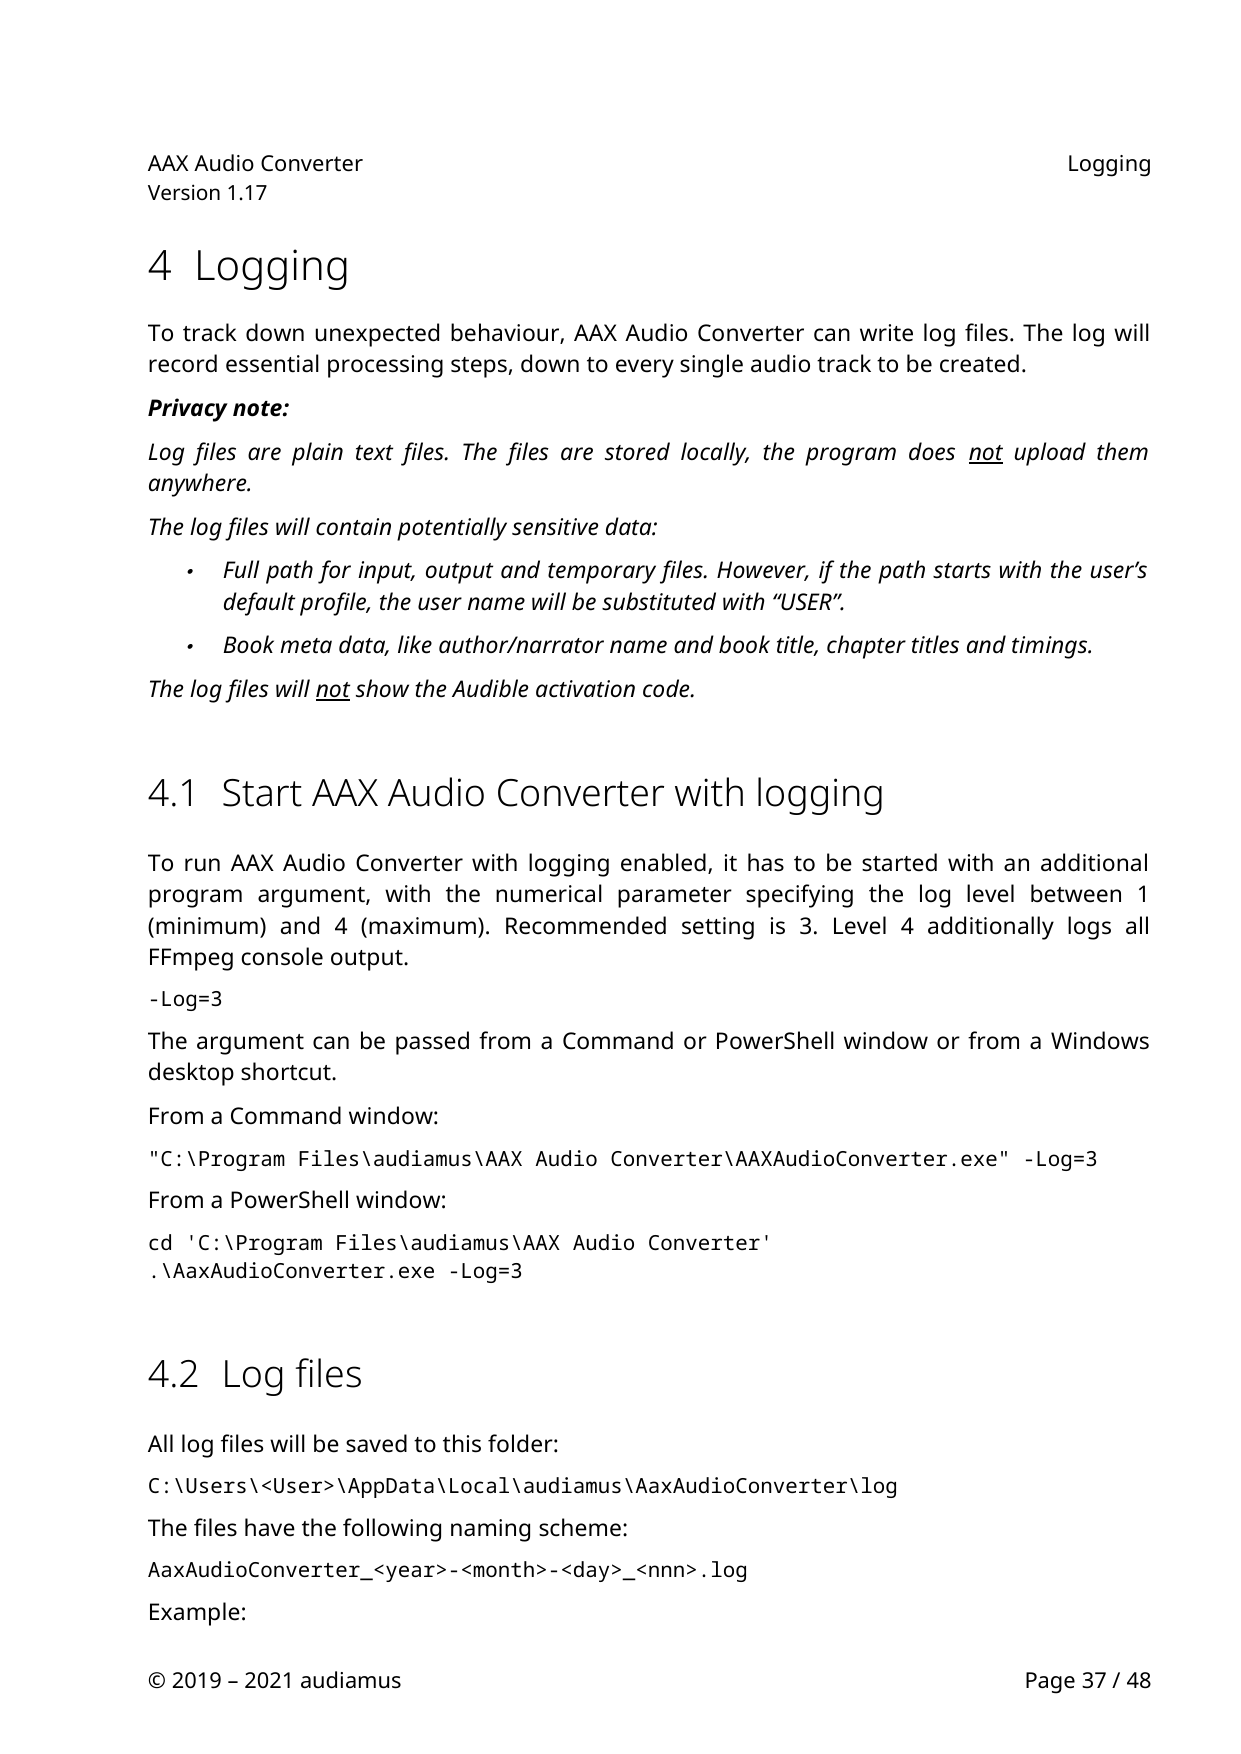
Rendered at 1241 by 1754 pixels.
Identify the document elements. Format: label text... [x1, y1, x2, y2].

text C:\Users\<User>\AppData\Local\audiamus\AaxAudioConverter\log [148, 1471, 1152, 1499]
text The files have the following naming scheme: [148, 1512, 1152, 1543]
text All log files will be saved to this folder: [148, 1427, 1152, 1459]
subtitle Log files [148, 1347, 1152, 1398]
text From a PowerShell window: [148, 1184, 1152, 1216]
subtitle Logging [148, 235, 1152, 292]
text "C:\Program Files\audiamus\AAX Audio Converter\AAXAudioConverter.exe" -Log=3 [148, 1144, 1152, 1172]
list Full path for input, output and temporary files. However, if the path starts with the user’s default profile, the user name will be substituted with “USER”. [185, 554, 1152, 617]
text Log files are plain text files. The files are stored locally, the program does not upload them anywhere. [148, 436, 1152, 498]
text To run AAX Audio Converter with logging enabled, it has to be started with an additional program argument, with the numerical parameter specifying the log level between 1 (minimum) and 4 (maximum). Recommended setting is 3. Level 4 additionally logs all FFmpeg console output. [148, 847, 1152, 972]
subtitle Start AAX Audio Converter with logging [148, 767, 1152, 818]
text -Log=3 [148, 984, 1152, 1013]
text The log files will contain potentially sensitive data: [148, 511, 1152, 542]
text The argument can be passed from a Command or PowerShell window or from a Windows desktop shortcut. [148, 1025, 1152, 1088]
list Book meta data, like author/narrator name and book title, chapter titles and timings. [185, 629, 1152, 660]
text The log files will not show the Audible activation code. [148, 673, 1152, 704]
text From a Command window: [148, 1100, 1152, 1131]
text Privacy note: [148, 392, 1152, 423]
text To track down unexpected behaviour, AAX Audio Converter can write log files. The log will record essential processing steps, down to every single audio track to be created. [148, 317, 1152, 379]
text cd 'C:\Program Files\audiamus\AAX Audio Converter' .\AaxAudioConverter.exe -Log=3 [148, 1228, 1152, 1284]
text AaxAudioConverter_<year>-<month>-<day>_<nnn>.log [148, 1555, 1152, 1584]
text Example: [148, 1596, 1152, 1627]
